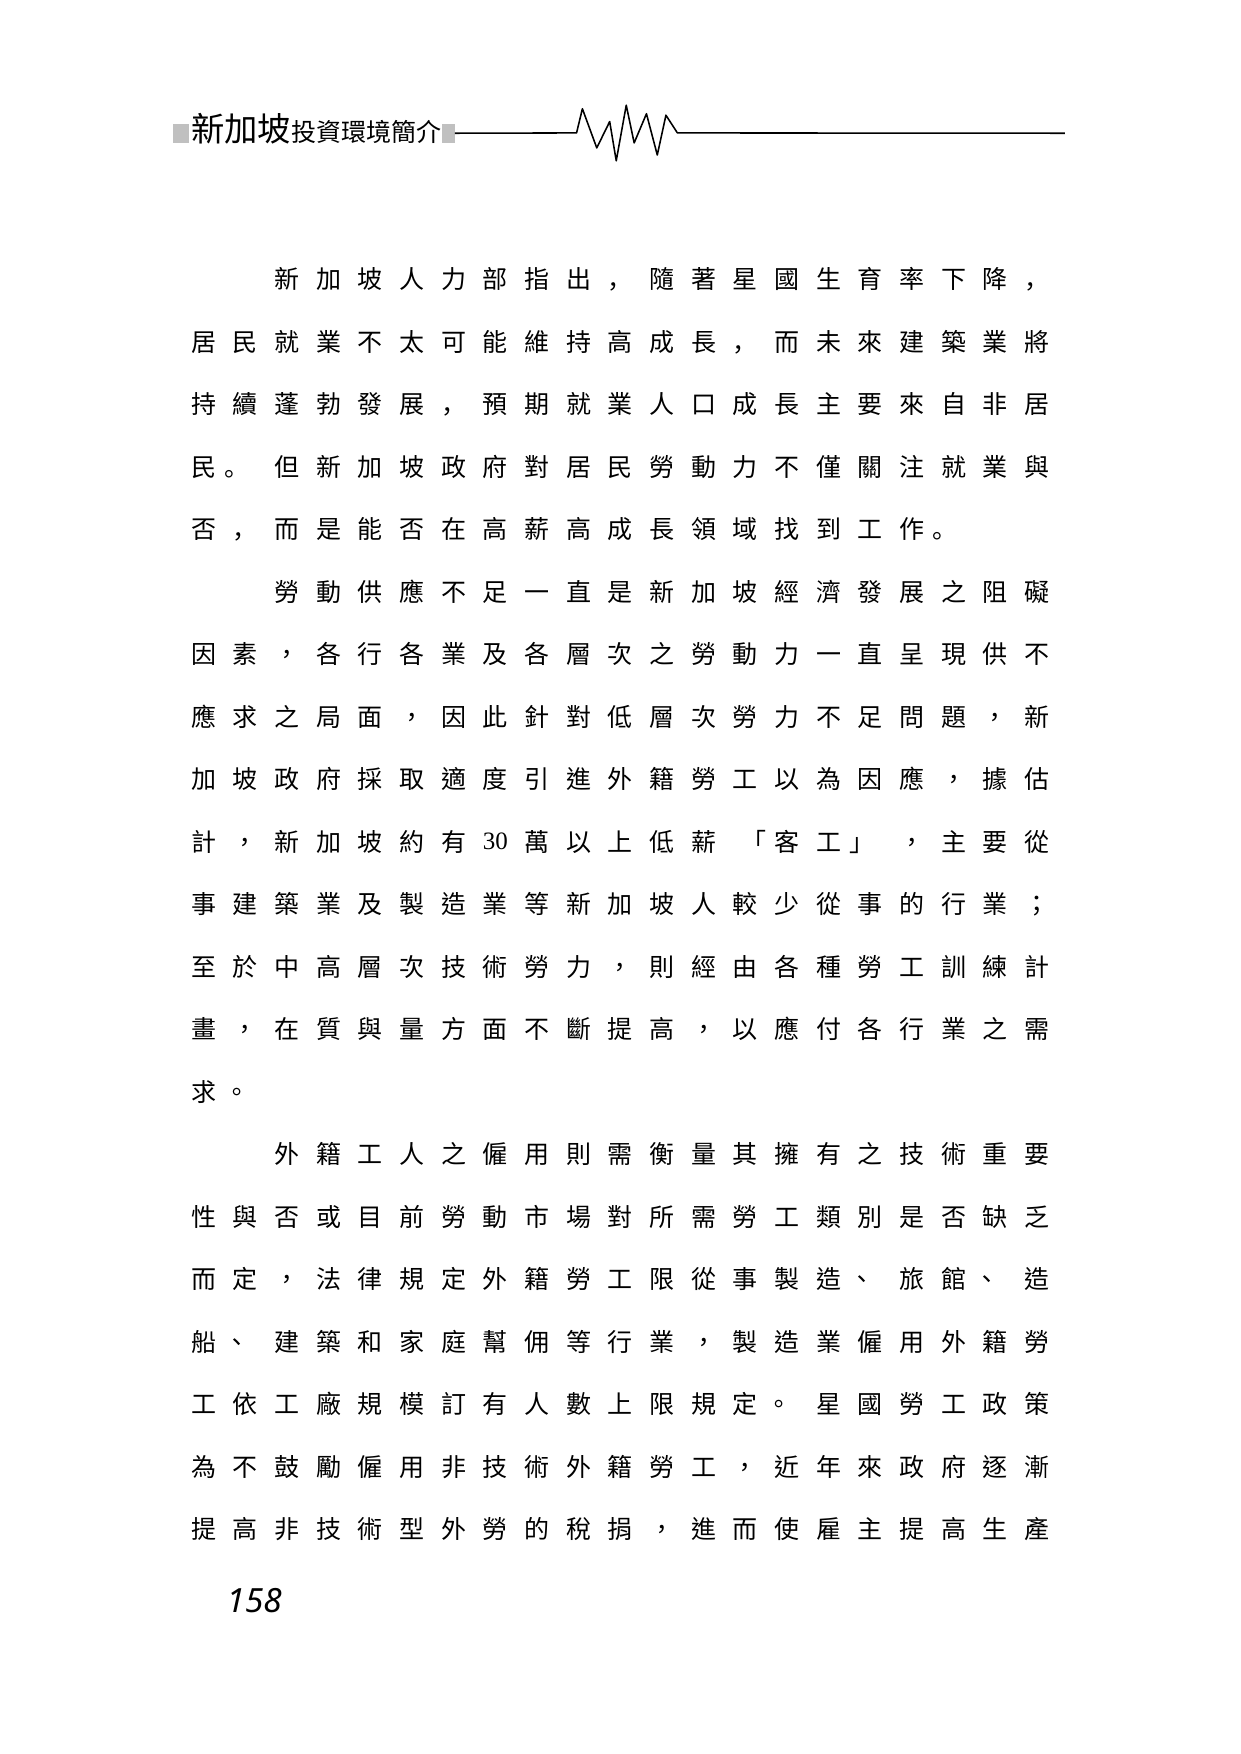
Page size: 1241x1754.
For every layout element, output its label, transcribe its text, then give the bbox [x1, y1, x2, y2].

text 新加坡人力部指出，隨著星國生育率下降，居民就業不太可能維持高成長，而未來建築業將持續蓬勃發展，預期就業人口成長主要來自非居民。但新加坡政府對居民勞動力不僅關注就業與否，而是能否在高薪高成長領域找到工作。 [183, 236, 1058, 549]
text 勞動供應不足一直是新加坡經濟發展之阻礙因素，各行各業及各層次之勞動力一直呈現供不應求之局面，因此針對低層次勞力不足問題，新加坡政府採取適度引進外籍勞工以為因應，據估計，新加坡約有30萬以上低薪「客工」，主要從事建築業及製造業等新加坡人較少從事的行業；至於中高層次技術勞力，則經由各種勞工訓練計畫，在質與量方面不斷提高，以應付各行業之需求。 [183, 549, 1058, 1111]
text 外籍工人之僱用則需衡量其擁有之技術重要性與否或目前勞動市場對所需勞工類別是否缺乏而定，法律規定外籍勞工限從事製造、旅館、造船、建築和家庭幫佣等行業，製造業僱用外籍勞工依工廠規模訂有人數上限規定。星國勞工政策為不鼓勵僱用非技術外籍勞工，近年來政府逐漸提高非技術型外勞的稅捐，進而使雇主提高生產 [183, 1111, 1058, 1549]
